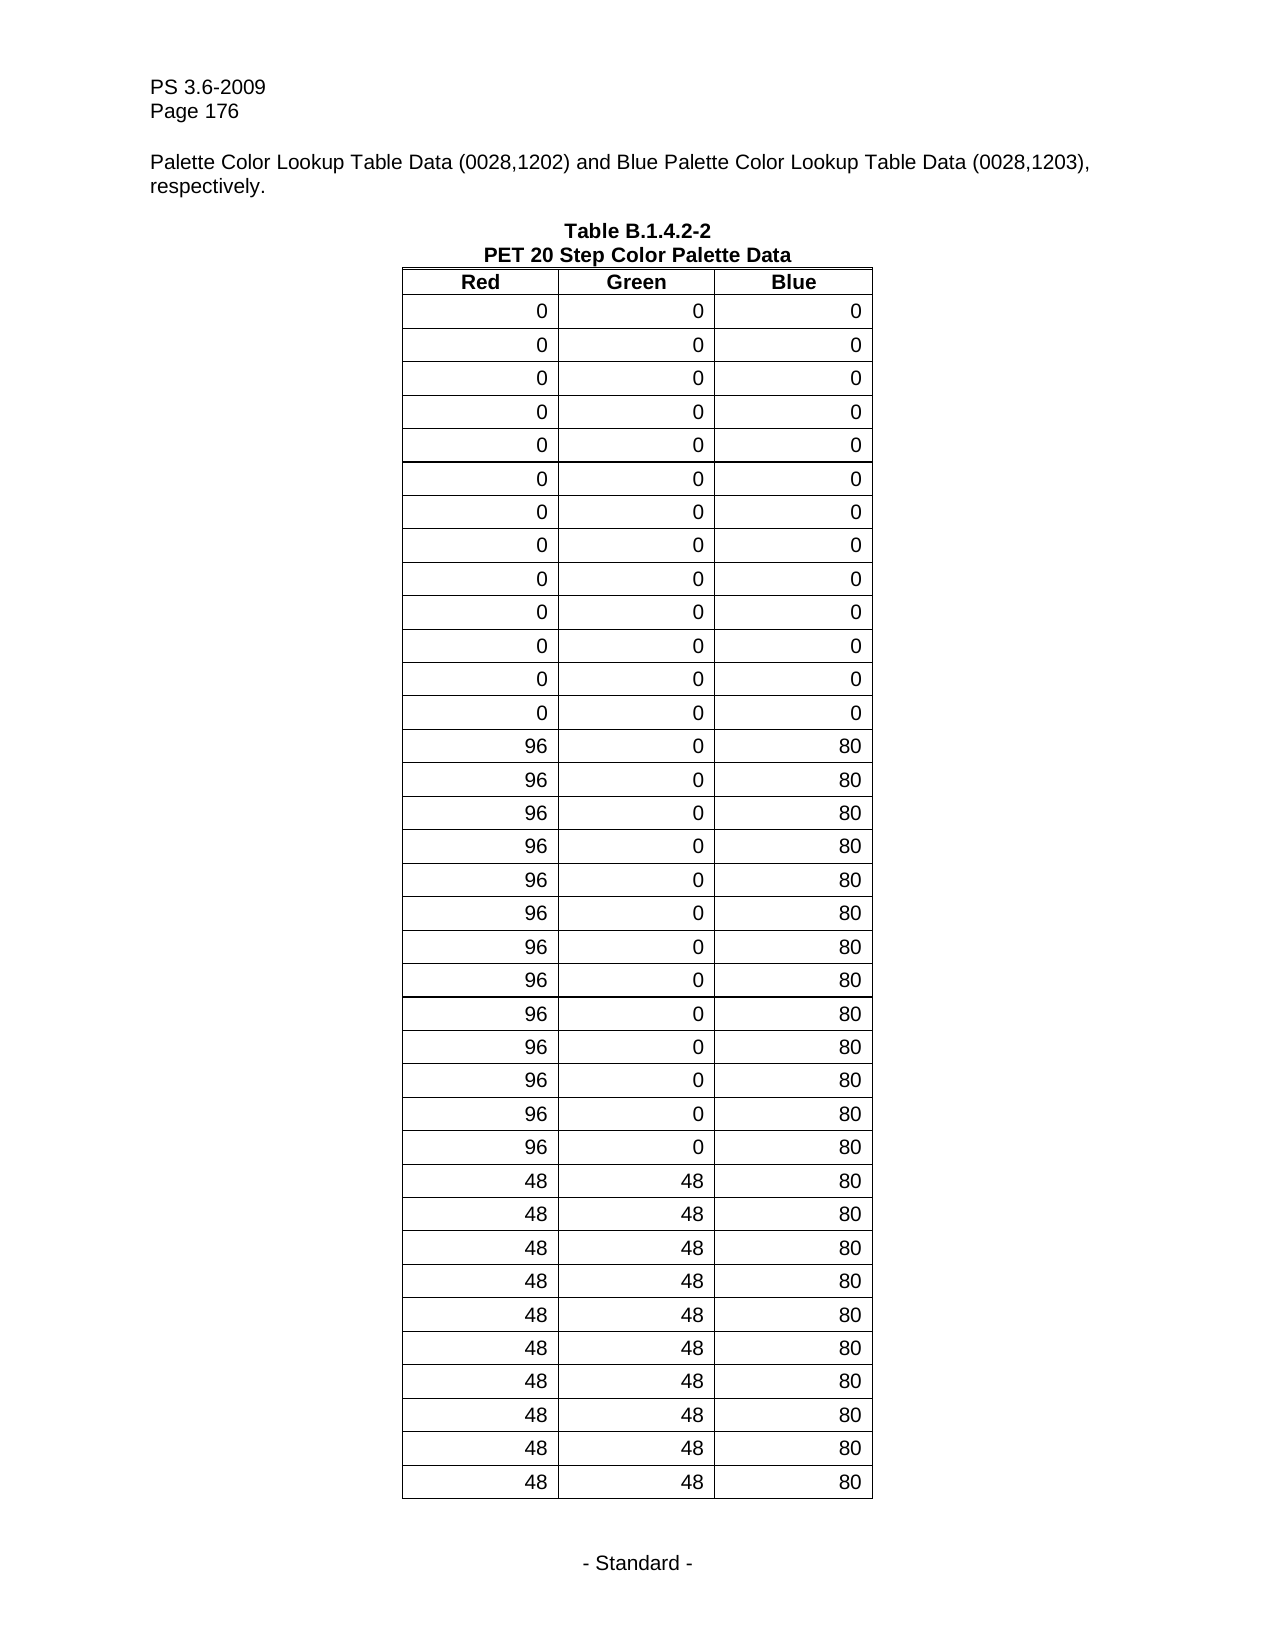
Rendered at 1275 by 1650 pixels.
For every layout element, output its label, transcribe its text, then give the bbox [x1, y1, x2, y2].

table_cell 80 [715, 830, 872, 863]
table_cell 0 [715, 329, 872, 361]
table_cell 0 [715, 663, 872, 695]
table_cell 80 [715, 1165, 872, 1197]
table_cell 0 [559, 529, 714, 562]
table_cell 80 [715, 1198, 872, 1230]
table_cell 48 [559, 1365, 714, 1398]
title Table B.1.4.2-2 PET 20 Step Color Palette Data [150, 219, 1125, 267]
table_cell 80 [715, 1031, 872, 1063]
table_cell 0 [715, 596, 872, 628]
table_cell 80 [715, 797, 872, 829]
table_cell 80 [715, 1231, 872, 1264]
table_header Blue [715, 270, 872, 294]
table_cell 0 [403, 529, 558, 562]
table_cell 0 [559, 763, 714, 796]
table_cell 48 [403, 1365, 558, 1398]
table_cell 48 [403, 1298, 558, 1331]
table_cell 0 [715, 496, 872, 528]
table_cell 0 [715, 630, 872, 662]
table_cell 0 [559, 463, 714, 495]
table_cell 48 [559, 1332, 714, 1364]
table_cell 0 [559, 295, 714, 328]
table_cell 0 [715, 295, 872, 328]
table_cell 0 [715, 563, 872, 595]
table_header Red [403, 270, 558, 294]
table_cell 48 [559, 1432, 714, 1464]
table_cell 80 [715, 1098, 872, 1130]
table_cell 48 [559, 1399, 714, 1431]
table_cell 48 [559, 1231, 714, 1264]
table_cell 0 [715, 429, 872, 461]
table_cell 96 [403, 1064, 558, 1097]
text Palette Color Lookup Table Data (0028,1202) and Blue Palette Color Lookup Table Data (0028,1203), respectively. [150, 150, 1125, 198]
table_cell 96 [403, 797, 558, 829]
table_cell 0 [559, 1064, 714, 1097]
table_cell 0 [559, 998, 714, 1030]
table_cell 48 [559, 1165, 714, 1197]
table_cell 0 [559, 663, 714, 695]
table_cell 80 [715, 1432, 872, 1464]
table_cell 0 [559, 797, 714, 829]
table_cell 0 [403, 630, 558, 662]
table_cell 0 [559, 964, 714, 996]
table_cell 0 [559, 730, 714, 762]
table_cell 96 [403, 1031, 558, 1063]
table_cell 48 [559, 1265, 714, 1297]
table_cell 48 [403, 1265, 558, 1297]
table_cell 48 [403, 1198, 558, 1230]
table_cell 48 [403, 1466, 558, 1498]
table_cell 80 [715, 931, 872, 963]
table_cell 48 [403, 1332, 558, 1364]
table_cell 80 [715, 1399, 872, 1431]
table_cell 96 [403, 1098, 558, 1130]
table_cell 0 [559, 830, 714, 863]
table_cell 0 [559, 329, 714, 361]
table_header Green [559, 270, 714, 294]
table_cell 96 [403, 730, 558, 762]
table_cell 0 [559, 563, 714, 595]
table_cell 0 [403, 563, 558, 595]
table_cell 96 [403, 1131, 558, 1163]
table_cell 96 [403, 897, 558, 929]
table_cell 0 [715, 396, 872, 428]
table_cell 48 [403, 1432, 558, 1464]
table_cell 48 [403, 1165, 558, 1197]
table_cell 96 [403, 964, 558, 996]
table_cell 80 [715, 1365, 872, 1398]
table_cell 0 [559, 897, 714, 929]
table_cell 0 [559, 429, 714, 461]
table_cell 0 [559, 864, 714, 896]
table_cell 0 [403, 362, 558, 394]
table_cell 0 [715, 362, 872, 394]
table_cell 0 [559, 362, 714, 394]
table_cell 80 [715, 864, 872, 896]
table_cell 80 [715, 964, 872, 996]
table_cell 0 [559, 496, 714, 528]
table_cell 0 [715, 696, 872, 729]
table_cell 0 [559, 1031, 714, 1063]
table_cell 80 [715, 1466, 872, 1498]
table_cell 48 [403, 1231, 558, 1264]
table_cell 0 [559, 630, 714, 662]
table_cell 80 [715, 1332, 872, 1364]
table_cell 0 [403, 429, 558, 461]
table_cell 0 [403, 329, 558, 361]
table_cell 80 [715, 897, 872, 929]
table_cell 0 [559, 396, 714, 428]
table_cell 0 [403, 463, 558, 495]
table_cell 0 [403, 663, 558, 695]
table_cell 80 [715, 1298, 872, 1331]
table_cell 0 [403, 295, 558, 328]
table_cell 0 [559, 1098, 714, 1130]
table_cell 0 [559, 931, 714, 963]
table_cell 0 [715, 529, 872, 562]
table_cell 96 [403, 763, 558, 796]
table_cell 80 [715, 763, 872, 796]
table_cell 80 [715, 730, 872, 762]
table_cell 48 [559, 1298, 714, 1331]
table_cell 96 [403, 830, 558, 863]
table_cell 80 [715, 998, 872, 1030]
table_cell 80 [715, 1131, 872, 1163]
table_cell 0 [715, 463, 872, 495]
table_cell 0 [559, 1131, 714, 1163]
table_cell 0 [403, 496, 558, 528]
table_cell 0 [559, 696, 714, 729]
table_cell 96 [403, 931, 558, 963]
table_cell 0 [403, 696, 558, 729]
table_cell 0 [559, 596, 714, 628]
table_cell 96 [403, 998, 558, 1030]
table_cell 0 [403, 396, 558, 428]
table_cell 96 [403, 864, 558, 896]
table_cell 80 [715, 1265, 872, 1297]
table_cell 80 [715, 1064, 872, 1097]
table_cell 48 [559, 1466, 714, 1498]
table_cell 0 [403, 596, 558, 628]
table_cell 48 [559, 1198, 714, 1230]
table_cell 48 [403, 1399, 558, 1431]
